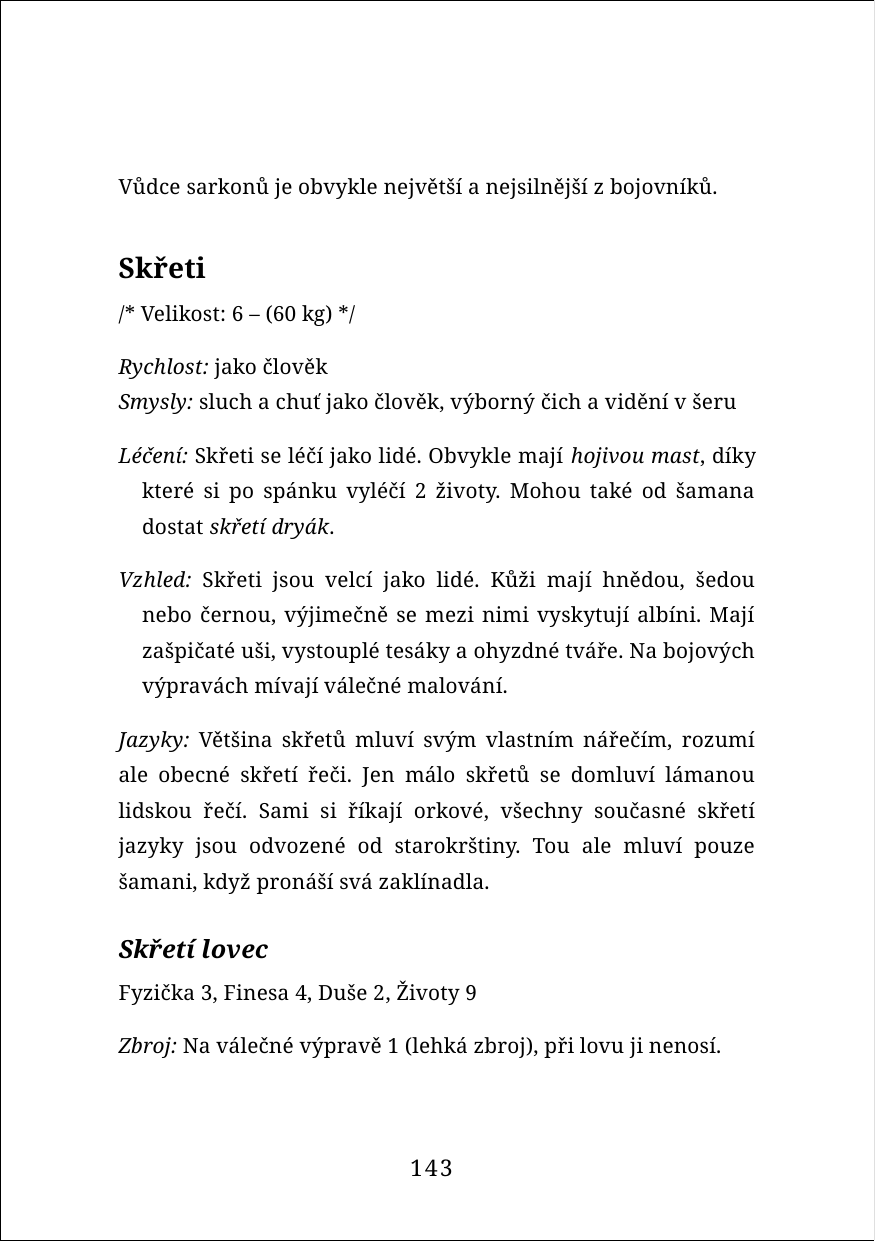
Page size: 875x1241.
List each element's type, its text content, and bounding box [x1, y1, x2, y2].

text Vůdce sarkonů je obvykle největší a nejsilnější z bojovníků. [118, 172, 756, 200]
text Léčení: Skřeti se léčí jako lidé. Obvykle mají hojivou mast, díky které si po spánku vyléčí 2 životy. Mohou také od šamana dostat skřetí dryák. [118, 441, 756, 540]
text /* Velikost: 6 – (60 kg) */ [118, 299, 756, 327]
text Vzhled: Skřeti jsou velcí jako lidé. Kůži mají hnědou, šedou nebo černou, výjimečně se mezi nimi vyskytují albíni. Mají zašpičaté uši, vystouplé tesáky a ohyzdné tváře. Na bojových výpravách mívají válečné malování. [118, 565, 756, 700]
subtitle Skřetí lovec [118, 932, 756, 966]
text Smysly: sluch a chuť jako člověk, výborný čich a vidění v šeru [118, 387, 756, 416]
subtitle Skřeti [118, 249, 756, 287]
text Zbroj: Na válečné výpravě 1 (lehká zbroj), při lovu ji nenosí. [118, 1031, 756, 1059]
text Jazyky: Většina skřetů mluví svým vlastním nářečím, rozumí ale obecné skřetí řeči. Jen málo skřetů se domluví lámanou lidskou řečí. Sami si říkají orkové, všechny současné skřetí jazyky jsou odvozené od starokrštiny. Tou ale mluví pouze šamani, když pronáší svá zaklínadla. [118, 725, 756, 895]
text Fyzička 3, Finesa 4, Duše 2, Životy 9 [118, 978, 756, 1006]
text Rychlost: jako člověk [118, 352, 756, 380]
